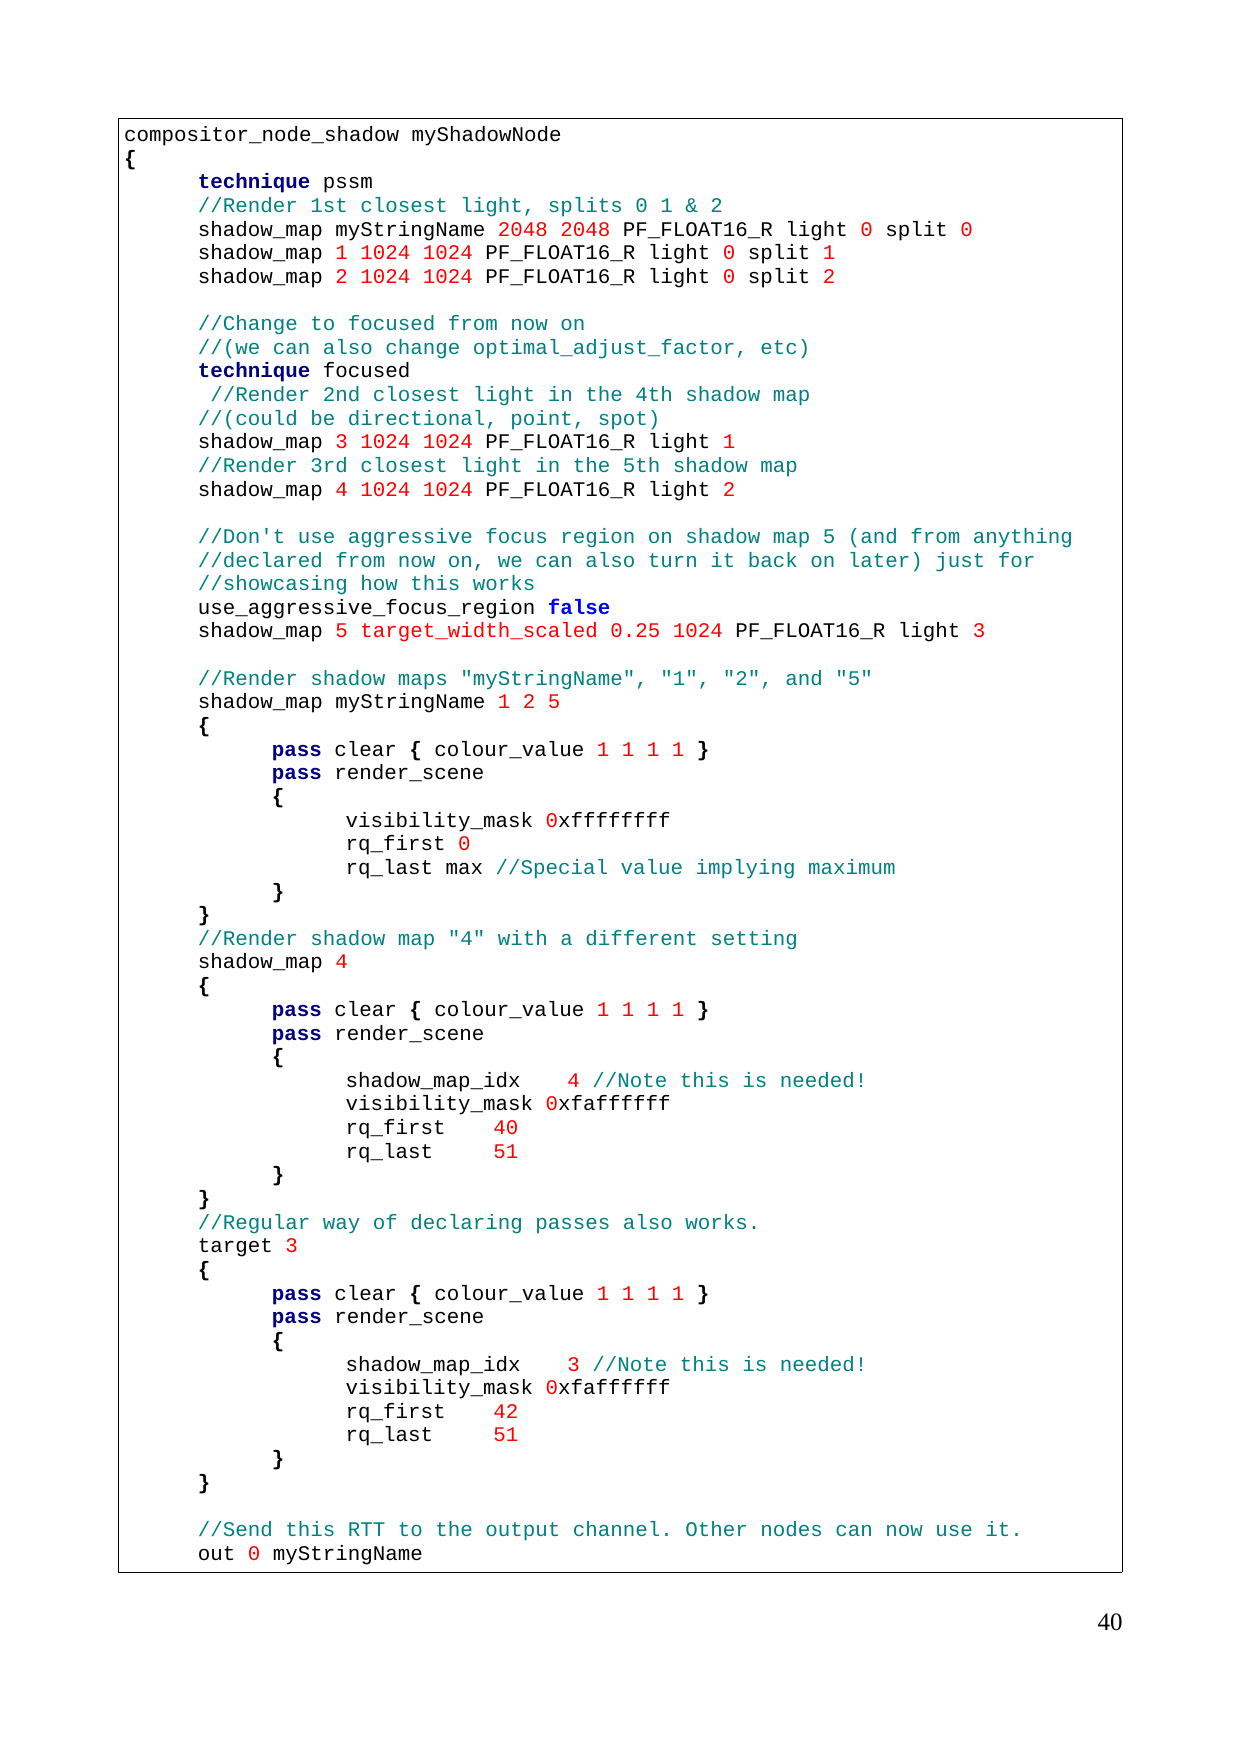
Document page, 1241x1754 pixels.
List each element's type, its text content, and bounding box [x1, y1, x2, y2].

table_header compositor_node_shadow myShadowNode { technique pssm //Render 1st closest light, splits 0 1 & 2 shadow_map myStringName 2048 2048 PF_FLOAT16_R light 0 split 0 shadow_map 1 1024 1024 PF_FLOAT16_R light 0 split 1 shadow_map 2 1024 1024 PF_FLOAT16_R light 0 split 2 //Change to focused from now on //(we can also change optimal_adjust_factor, etc) technique focused //Render 2nd closest light in the 4th shadow map //(could be directional, point, spot) shadow_map 3 1024 1024 PF_FLOAT16_R light 1 //Render 3rd closest light in the 5th shadow map shadow_map 4 1024 1024 PF_FLOAT16_R light 2 //Don't use aggressive focus region on shadow map 5 (and from anything //declared from now on, we can also turn it back on later) just for //showcasing how this works use_aggressive_focus_region false shadow_map 5 target_width_scaled 0.25 1024 PF_FLOAT16_R light 3 //Render shadow maps "myStringName", "1", "2", and "5" shadow_map myStringName 1 2 5 { pass clear { colour_value 1 1 1 1 } pass render_scene { visibility_mask 0xffffffff rq_first 0 rq_last max //Special value implying maximum } } //Render shadow map "4" with a different setting shadow_map 4 { pass clear { colour_value 1 1 1 1 } pass render_scene { shadow_map_idx 4 //Note this is needed! visibility_mask 0xfaffffff rq_first 40 rq_last 51 } } //Regular way of declaring passes also works. target 3 { pass clear { colour_value 1 1 1 1 } pass render_scene { shadow_map_idx 3 //Note this is needed! visibility_mask 0xfaffffff rq_first 42 rq_last 51 } } //Send this RTT to the output channel. Other nodes can now use it. out 0 myStringName [119, 119, 1122, 1572]
